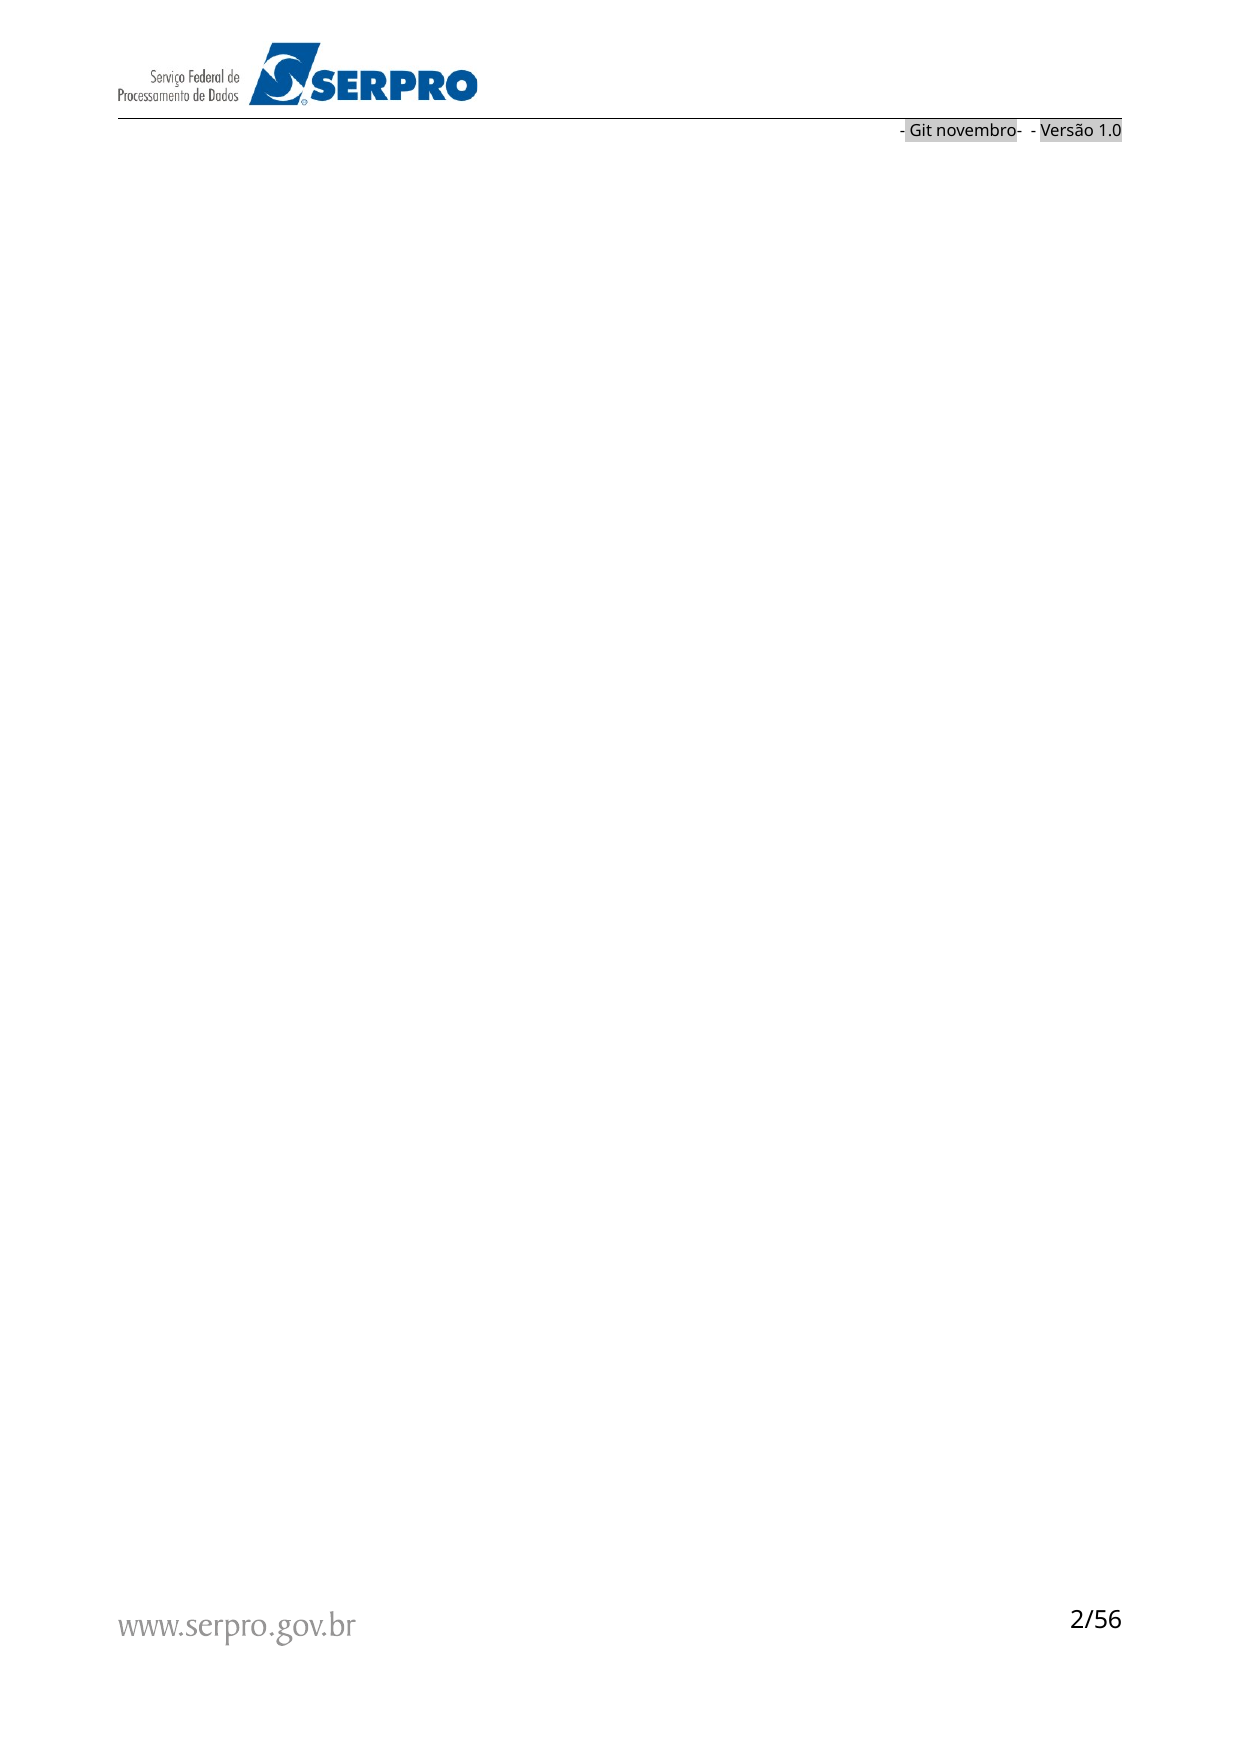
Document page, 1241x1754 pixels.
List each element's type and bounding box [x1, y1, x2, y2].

picture [118, 41, 478, 106]
